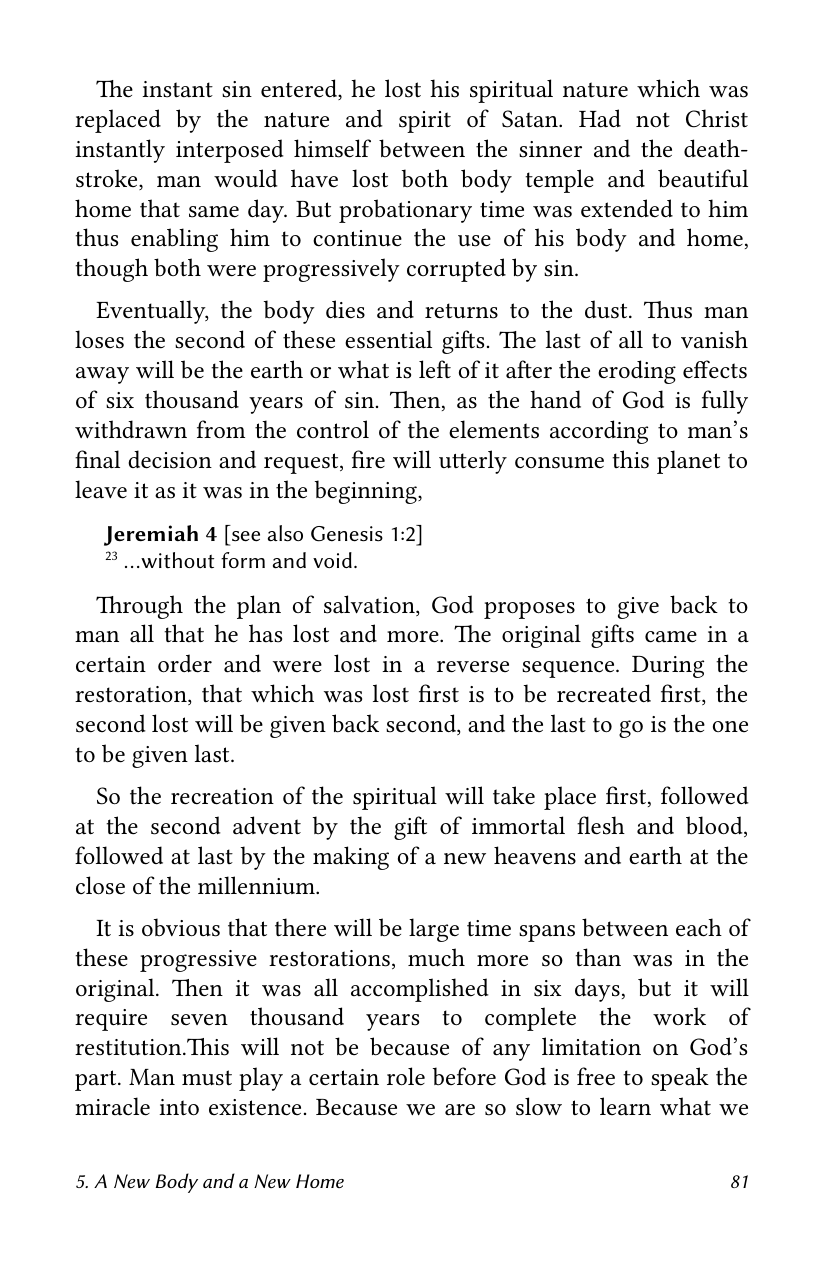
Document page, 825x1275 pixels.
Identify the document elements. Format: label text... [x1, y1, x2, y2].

text Through the plan of salvation, God proposes to give back to man all that he has lost and more. The original gifts came in a certain order and were lost in a reverse sequence. During the restoration, that which was lost first is to be recreated first, the second lost will be given back second, and the last to go is the one to be given last. [75, 591, 750, 769]
text It is obvious that there will be large time spans between each of these progressive restorations, much more so than was in the original. Then it was all accomplished in six days, but it will require seven thousand years to complete the work of restitution.This will not be because of any limitation on God’s part. Man must play a certain role before God is free to speak the miracle into existence. Because we are so slow to learn what we [75, 914, 750, 1122]
text The instant sin entered, he lost his spiritual nature which was replaced by the nature and spirit of Satan. Had not Christ instantly interposed himself between the sinner and the death-stroke, man would have lost both body temple and beautiful home that same day. But probationary time was extended to him thus enabling him to continue the use of his body and home, though both were progressively corrupted by sin. [75, 75, 750, 283]
text 23 ...without form and void. [105, 548, 720, 574]
text So the recreation of the spiritual will take place first, followed at the second advent by the gift of immortal flesh and blood, followed at last by the making of a new heavens and earth at the close of the millennium. [75, 782, 750, 900]
text Jeremiah 4 [see also Genesis 1:2] [105, 521, 750, 547]
text Eventually, the body dies and returns to the dust. Thus man loses the second of these essential gifts. The last of all to vanish away will be the earth or what is left of it after the eroding effects of six thousand years of sin. Then, as the hand of God is fully withdrawn from the control of the elements according to man’s final decision and request, fire will utterly consume this planet to leave it as it was in the beginning, [75, 296, 750, 504]
